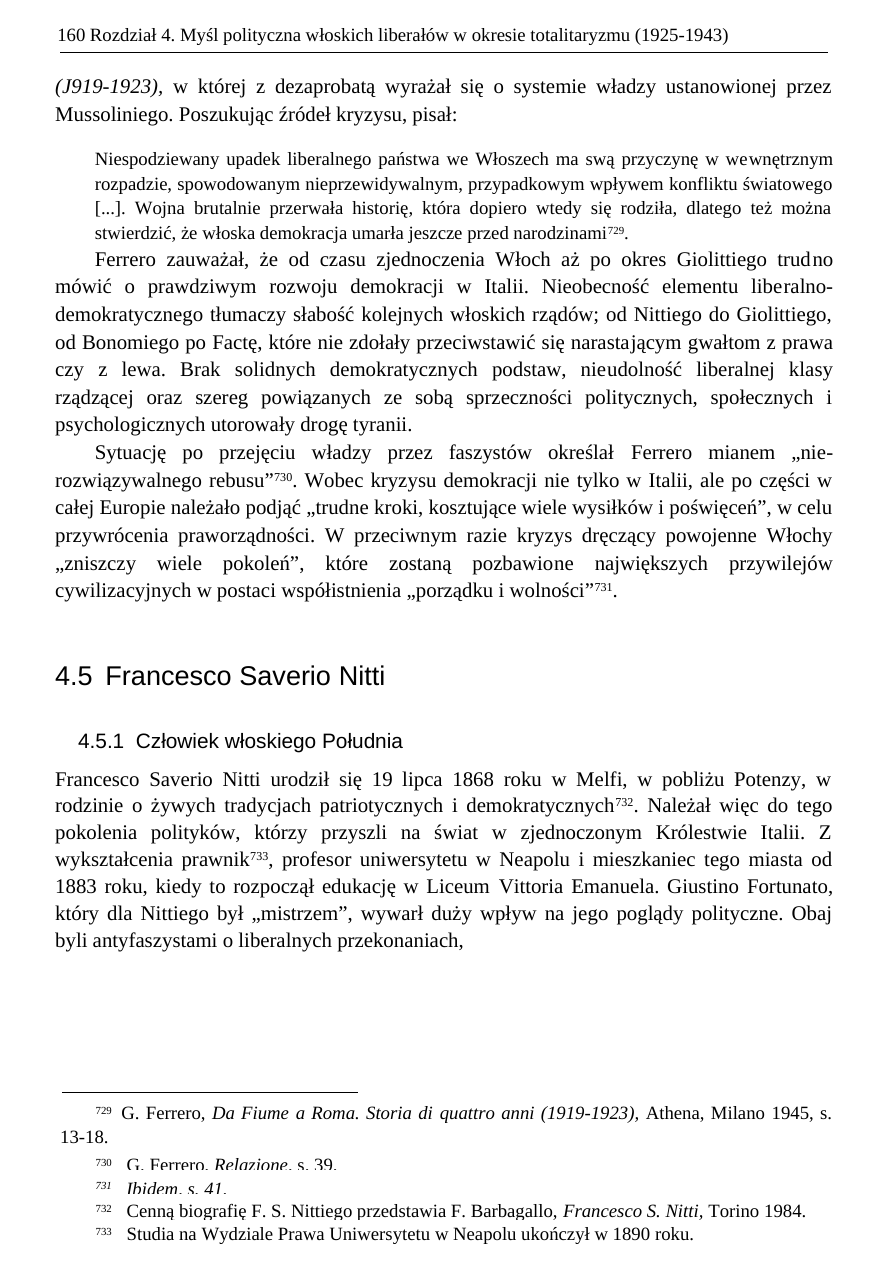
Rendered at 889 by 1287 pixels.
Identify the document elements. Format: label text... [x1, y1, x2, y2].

text (J919-1923), w której z dezaprobatą wyrażał się o systemie władzy ustanowionej przez Mussoliniego. Poszukując źródeł kryzysu, pisał: [55, 74, 833, 126]
text Niespodziewany upadek liberalnego państwa we Włoszech ma swą przyczynę w we­wnętrznym rozpadzie, spowodowanym nieprzewidywalnym, przypadkowym wpływem konfliktu światowego [...]. Wojna brutalnie przerwała historię, która dopiero wtedy się rodziła, dlatego też można stwierdzić, że włoska demokracja umarła jeszcze przed narodzinami729. [94, 148, 833, 243]
text Ferrero zauważał, że od czasu zjednoczenia Włoch aż po okres Giolittiego trud­no mówić o prawdziwym rozwoju demokracji w Italii. Nieobecność elementu libe­ralno-demokratycznego tłumaczy słabość kolejnych włoskich rządów; od Nittiego do Giolittiego, od Bonomiego po Factę, które nie zdołały przeciwstawić się narasta­jącym gwałtom z prawa czy z lewa. Brak solidnych demokratycznych podstaw, nie­udolność liberalnej klasy rządzącej oraz szereg powiązanych ze sobą sprzeczności politycznych, społecznych i psychologicznych utorowały drogę tyranii. [55, 247, 833, 436]
text Sytuację po przejęciu władzy przez faszystów określał Ferrero mianem „nie­rozwiązywalnego rebusu”730. Wobec kryzysu demokracji nie tylko w Italii, ale po części w całej Europie należało podjąć „trudne kroki, kosztujące wiele wysiłków i poświęceń”, w celu przywrócenia praworządności. W przeciwnym razie kryzys dręczący powojenne Włochy „zniszczy wiele pokoleń”, które zostaną pozbawio­ne największych przywilejów cywilizacyjnych w postaci współistnienia „porządku i wolności”731. [55, 440, 833, 602]
subtitle 4.5 Francesco Saverio Nitti [55, 660, 833, 691]
list Człowiek włoskiego Południa [55, 728, 833, 752]
text 732 Cenną biografię F. S. Nittiego przedstawia F. Barbagallo, Francesco S. Nitti, Torino 1984. [60, 1200, 832, 1219]
text Francesco Saverio Nitti urodził się 19 lipca 1868 roku w Melfi, w pobliżu Potenzy, w rodzinie o żywych tradycjach patriotycznych i demokratycznych732. Należał więc do tego pokolenia polityków, którzy przyszli na świat w zjednoczonym Królestwie Italii. Z wykształcenia prawnik733, profesor uniwersytetu w Neapolu i mieszkaniec tego miasta od 1883 roku, kiedy to rozpoczął edukację w Liceum Vittoria Ema­nuela. Giustino Fortunato, który dla Nittiego był „mistrzem”, wywarł duży wpływ na jego poglądy polityczne. Obaj byli antyfaszystami o liberalnych przekonaniach, [55, 766, 833, 952]
text 160 Rozdział 4. Myśl polityczna włoskich liberałów w okresie totalitaryzmu (1925-1943) [57, 23, 776, 45]
text 733 Studia na Wydziale Prawa Uniwersytetu w Neapolu ukończył w 1890 roku. [60, 1223, 832, 1244]
text 730 G. Ferrero, Relazione, s. 39. [60, 1154, 832, 1170]
text 729 G. Ferrero, Da Fiume a Roma. Storia di quattro anni (1919-1923), Athena, Milano 1945, s. 13-18. [60, 1102, 832, 1146]
text 731 Ibidem, s. 41. [60, 1177, 832, 1193]
